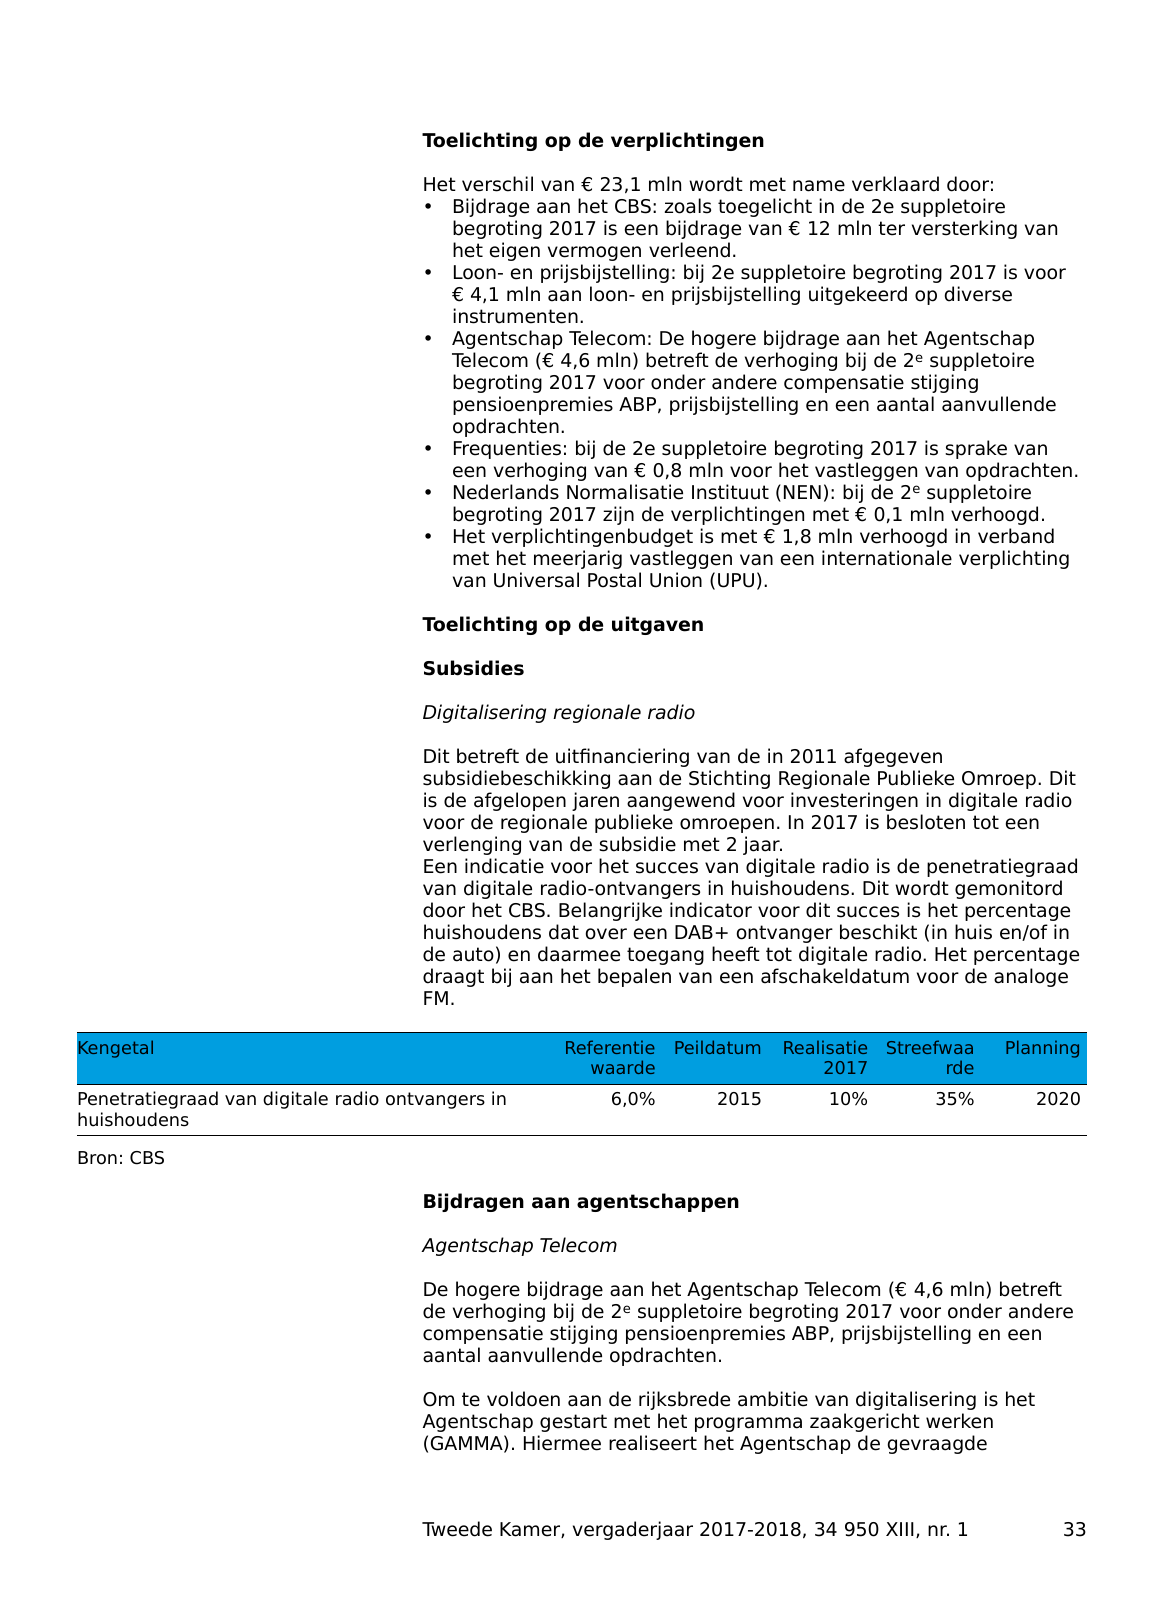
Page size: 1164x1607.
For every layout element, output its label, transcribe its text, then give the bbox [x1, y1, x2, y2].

table_cell 6,0% [555, 1085, 661, 1135]
table_header Realisatie 2017 [768, 1033, 874, 1084]
subtitle Subsidies [422, 658, 1087, 680]
text Om te voldoen aan de rijksbrede ambitie van digitalisering is het Agentschap gestart met het programma zaakgericht werken (GAMMA). Hiermee realiseert het Agentschap de gevraagde [422, 1389, 1087, 1455]
text De hogere bijdrage aan het Agentschap Telecom (€ 4,6 mln) betreft de verhoging bij de 2e suppletoire begroting 2017 voor onder andere compensatie stijging pensioenpremies ABP, prijsbijstelling en een aantal aanvullende opdrachten. [422, 1279, 1087, 1367]
text • Bijdrage aan het CBS: zoals toegelicht in de 2e suppletoire begroting 2017 is een bijdrage van € 12 mln ter versterking van het eigen vermogen verleend. [422, 196, 1087, 262]
subtitle Digitalisering regionale radio [422, 702, 1087, 724]
table_header Peildatum [661, 1033, 768, 1084]
table_header Kengetal [77, 1033, 555, 1084]
text • Het verplichtingenbudget is met € 1,8 mln verhoogd in verband met het meerjarig vastleggen van een internationale verplichting van Universal Postal Union (UPU). [422, 526, 1087, 592]
table_cell 2020 [980, 1085, 1087, 1135]
text • Loon- en prijsbijstelling: bij 2e suppletoire begroting 2017 is voor € 4,1 mln aan loon- en prijsbijstelling uitgekeerd op diverse instrumenten. [422, 262, 1087, 328]
subtitle Toelichting op de uitgaven [422, 614, 1087, 636]
text • Agentschap Telecom: De hogere bijdrage aan het Agentschap Telecom (€ 4,6 mln) betreft de verhoging bij de 2e suppletoire begroting 2017 voor onder andere compensatie stijging pensioenpremies ABP, prijsbijstelling en een aantal aanvullende opdrachten. [422, 328, 1087, 438]
table_header Streefwaarde [874, 1033, 980, 1084]
table_cell Bron: CBS [77, 1136, 1087, 1169]
text • Frequenties: bij de 2e suppletoire begroting 2017 is sprake van een verhoging van € 0,8 mln voor het vastleggen van opdrachten. [422, 438, 1087, 482]
table_cell 10% [768, 1085, 874, 1135]
text Een indicatie voor het succes van digitale radio is de penetratiegraad van digitale radio-ontvangers in huishoudens. Dit wordt gemonitord door het CBS. Belangrijke indicator voor dit succes is het percentage huishoudens dat over een DAB+ ontvanger beschikt (in huis en/of in de auto) en daarmee toegang heeft tot digitale radio. Het percentage draagt bij aan het bepalen van een afschakeldatum voor de analoge FM. [422, 856, 1087, 1010]
text Dit betreft de uitfinanciering van de in 2011 afgegeven subsidiebeschikking aan de Stichting Regionale Publieke Omroep. Dit is de afgelopen jaren aangewend voor investeringen in digitale radio voor de regionale publieke omroepen. In 2017 is besloten tot een verlenging van de subsidie met 2 jaar. [422, 746, 1087, 856]
table_cell Penetratiegraad van digitale radio ontvangers in huishoudens [77, 1085, 555, 1135]
text Het verschil van € 23,1 mln wordt met name verklaard door: [422, 174, 1087, 196]
table_cell 2015 [661, 1085, 768, 1135]
subtitle Toelichting op de verplichtingen [422, 130, 1087, 152]
table_header Planning [980, 1033, 1087, 1084]
subtitle Agentschap Telecom [422, 1235, 1087, 1257]
subtitle Bijdragen aan agentschappen [422, 1191, 1087, 1213]
text • Nederlands Normalisatie Instituut (NEN): bij de 2e suppletoire begroting 2017 zijn de verplichtingen met € 0,1 mln verhoogd. [422, 482, 1087, 526]
table_header Referentiewaarde [555, 1033, 661, 1084]
table_cell 35% [874, 1085, 980, 1135]
